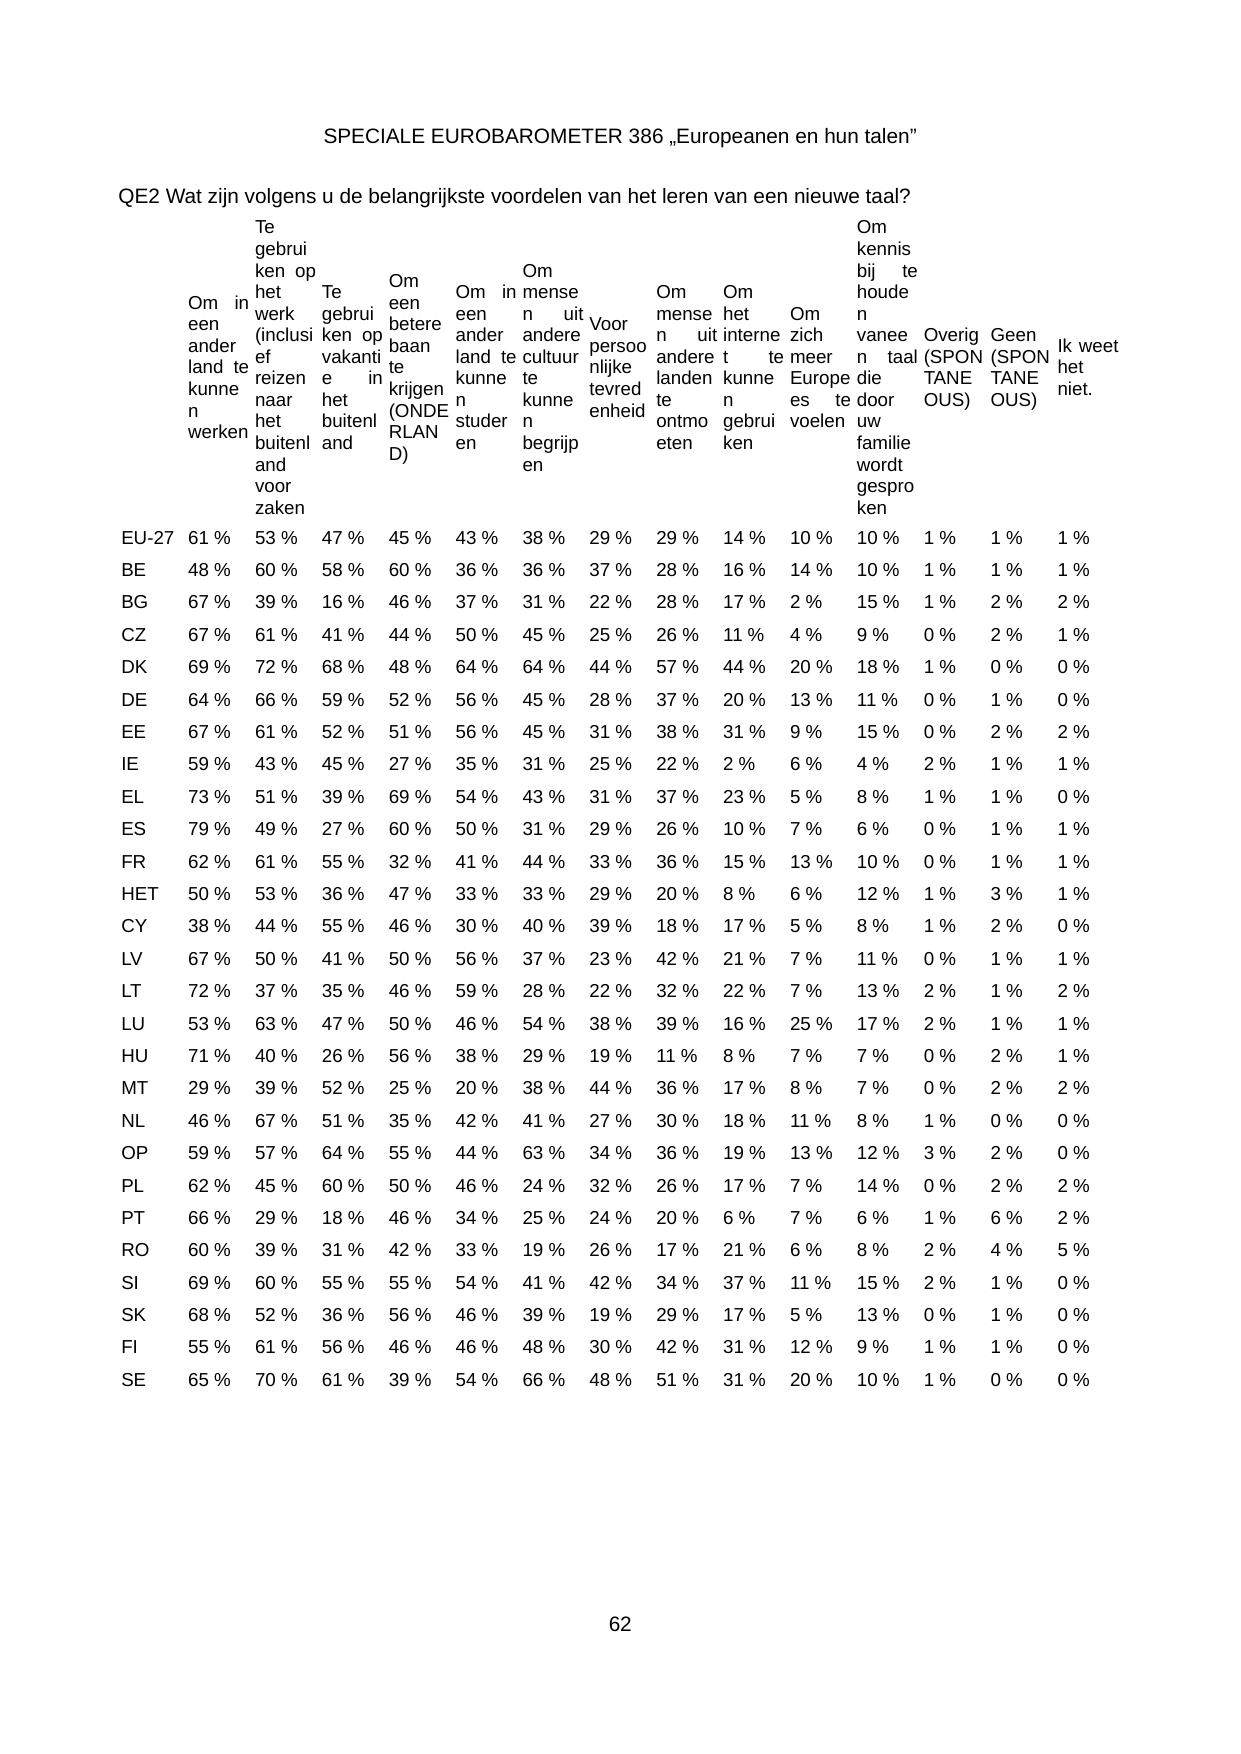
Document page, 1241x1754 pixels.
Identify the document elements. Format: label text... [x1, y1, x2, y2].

table_cell 56 % [453, 715, 519, 748]
table_cell 39 % [519, 1299, 586, 1331]
table_cell 66 % [519, 1363, 586, 1396]
table_cell 23 % [720, 780, 787, 813]
table_cell 64 % [519, 651, 586, 683]
table_cell 17 % [720, 1169, 787, 1201]
table_cell 45 % [252, 1169, 319, 1201]
table_cell 59 % [185, 1137, 252, 1169]
table_cell 15 % [854, 1266, 921, 1298]
table_header Te gebruiken op vakantie in het buitenland [319, 213, 386, 521]
table_cell 9 % [787, 715, 854, 748]
table_cell 49 % [252, 813, 319, 845]
table_cell 2 % [988, 586, 1054, 618]
table_cell 33 % [586, 845, 653, 877]
table_cell 2 % [1054, 586, 1121, 618]
table_cell 18 % [319, 1201, 386, 1234]
table_cell IE [118, 748, 185, 780]
table_cell 18 % [720, 1104, 787, 1137]
table_cell 15 % [854, 586, 921, 618]
table_cell 14 % [854, 1169, 921, 1201]
table_cell 67 % [252, 1104, 319, 1137]
table_cell 46 % [453, 1007, 519, 1039]
table_cell 45 % [519, 683, 586, 715]
table_cell 17 % [720, 1072, 787, 1104]
table_cell 1 % [988, 975, 1054, 1007]
table_cell 46 % [386, 910, 452, 942]
table_cell 1 % [988, 1007, 1054, 1039]
table_cell 41 % [519, 1266, 586, 1298]
table_cell 39 % [252, 1072, 319, 1104]
table_cell 55 % [386, 1266, 452, 1298]
table_header Om het internet te kunnen gebruiken [720, 213, 787, 521]
table_cell 43 % [453, 521, 519, 553]
table_cell 41 % [319, 942, 386, 974]
table_cell 31 % [519, 748, 586, 780]
table_cell 61 % [252, 845, 319, 877]
table_cell 53 % [252, 521, 319, 553]
table_cell 0 % [1054, 683, 1121, 715]
table_cell 66 % [185, 1201, 252, 1234]
table_cell 7 % [787, 975, 854, 1007]
table_cell 0 % [921, 618, 987, 651]
table_cell 9 % [854, 618, 921, 651]
table_cell 14 % [720, 521, 787, 553]
table_cell 63 % [519, 1137, 586, 1169]
table_header Voor persoonlijke tevredenheid [586, 213, 653, 521]
table_cell 11 % [854, 683, 921, 715]
table_cell 30 % [453, 910, 519, 942]
table_cell 34 % [453, 1201, 519, 1234]
table_cell 60 % [185, 1234, 252, 1266]
table_cell 6 % [787, 748, 854, 780]
table_cell 40 % [252, 1039, 319, 1072]
table_cell 27 % [319, 813, 386, 845]
table_cell 48 % [519, 1331, 586, 1363]
table_cell 8 % [720, 878, 787, 910]
table_cell 10 % [787, 521, 854, 553]
table_cell 10 % [854, 554, 921, 586]
table_cell OP [118, 1137, 185, 1169]
table_cell 48 % [586, 1363, 653, 1396]
table_cell 44 % [386, 618, 452, 651]
table_cell 29 % [519, 1039, 586, 1072]
table_cell 24 % [519, 1169, 586, 1201]
table_cell 29 % [185, 1072, 252, 1104]
table_cell 47 % [386, 878, 452, 910]
table_cell 48 % [185, 554, 252, 586]
table_cell 33 % [453, 878, 519, 910]
table_cell 1 % [988, 554, 1054, 586]
table_cell 16 % [720, 554, 787, 586]
table_cell 51 % [386, 715, 452, 748]
table_cell 44 % [720, 651, 787, 683]
table_cell 1 % [1054, 845, 1121, 877]
table_cell 27 % [586, 1104, 653, 1137]
table_cell 67 % [185, 618, 252, 651]
table_cell 19 % [586, 1299, 653, 1331]
table_cell 1 % [988, 942, 1054, 974]
table_cell 0 % [1054, 780, 1121, 813]
table_cell 1 % [988, 748, 1054, 780]
table_cell 2 % [921, 1266, 987, 1298]
table_cell 31 % [519, 813, 586, 845]
table_cell 61 % [185, 521, 252, 553]
table_cell 52 % [386, 683, 452, 715]
table_cell 17 % [854, 1007, 921, 1039]
table_cell 1 % [1054, 618, 1121, 651]
table_cell 2 % [988, 1072, 1054, 1104]
table_cell 62 % [185, 845, 252, 877]
table_cell 17 % [720, 1299, 787, 1331]
table_cell 54 % [453, 1266, 519, 1298]
table_cell 52 % [319, 715, 386, 748]
table_cell 4 % [988, 1234, 1054, 1266]
table_cell 63 % [252, 1007, 319, 1039]
table_cell 62 % [185, 1169, 252, 1201]
table_cell 37 % [653, 780, 720, 813]
table_cell 56 % [386, 1299, 452, 1331]
table_cell 46 % [453, 1331, 519, 1363]
table_cell NL [118, 1104, 185, 1137]
table_cell 23 % [586, 942, 653, 974]
table_cell 0 % [1054, 1363, 1121, 1396]
table_cell 37 % [653, 683, 720, 715]
table_cell 55 % [319, 845, 386, 877]
table_cell 13 % [854, 975, 921, 1007]
table_cell 9 % [854, 1331, 921, 1363]
table_cell 41 % [519, 1104, 586, 1137]
table_cell 38 % [586, 1007, 653, 1039]
table_cell 1 % [988, 1299, 1054, 1331]
table_cell 2 % [988, 1137, 1054, 1169]
table_cell 67 % [185, 586, 252, 618]
table_cell 37 % [252, 975, 319, 1007]
table_cell 39 % [252, 586, 319, 618]
table_cell 44 % [519, 845, 586, 877]
table_cell 50 % [386, 1007, 452, 1039]
table_cell 20 % [787, 1363, 854, 1396]
table_cell 2 % [921, 748, 987, 780]
table_cell 1 % [988, 845, 1054, 877]
table_cell 28 % [653, 554, 720, 586]
table_cell 32 % [653, 975, 720, 1007]
table_cell 50 % [453, 813, 519, 845]
table_cell 51 % [653, 1363, 720, 1396]
table_cell 0 % [1054, 651, 1121, 683]
table_cell 2 % [988, 1039, 1054, 1072]
table_cell ES [118, 813, 185, 845]
table_cell 2 % [921, 1234, 987, 1266]
table_cell 29 % [586, 878, 653, 910]
table_cell 8 % [854, 1234, 921, 1266]
table_cell 26 % [653, 1169, 720, 1201]
table_cell EE [118, 715, 185, 748]
table_cell 72 % [252, 651, 319, 683]
table_cell 1 % [988, 683, 1054, 715]
table_cell 26 % [586, 1234, 653, 1266]
table_cell 26 % [653, 813, 720, 845]
table_cell 60 % [386, 813, 452, 845]
table_cell 3 % [988, 878, 1054, 910]
table_cell 6 % [720, 1201, 787, 1234]
table_cell 55 % [319, 1266, 386, 1298]
table_cell 31 % [519, 586, 586, 618]
table_cell HET [118, 878, 185, 910]
table_cell 8 % [854, 910, 921, 942]
table_cell 8 % [854, 780, 921, 813]
table_cell 64 % [453, 651, 519, 683]
table_cell 36 % [653, 1072, 720, 1104]
table_cell 66 % [252, 683, 319, 715]
table_cell 0 % [921, 845, 987, 877]
table_cell 71 % [185, 1039, 252, 1072]
table_cell 1 % [1054, 1039, 1121, 1072]
table_cell 59 % [185, 748, 252, 780]
table_cell 0 % [988, 1104, 1054, 1137]
table_cell 1 % [988, 780, 1054, 813]
table_cell 1 % [988, 813, 1054, 845]
table_cell 38 % [519, 521, 586, 553]
table_cell 10 % [720, 813, 787, 845]
table_cell 7 % [787, 813, 854, 845]
table_cell 29 % [653, 521, 720, 553]
table_cell 64 % [319, 1137, 386, 1169]
table_cell 1 % [921, 1363, 987, 1396]
table_cell CZ [118, 618, 185, 651]
table_cell 13 % [787, 845, 854, 877]
table_cell 73 % [185, 780, 252, 813]
table_cell 28 % [653, 586, 720, 618]
table_cell 1 % [921, 878, 987, 910]
table_cell 2 % [787, 586, 854, 618]
table_cell 36 % [519, 554, 586, 586]
table_header Geen (SPONTANEOUS) [988, 213, 1054, 521]
table_cell 6 % [988, 1201, 1054, 1234]
table_header Ik weet het niet. [1054, 213, 1121, 521]
table_cell 10 % [854, 1363, 921, 1396]
table_cell 44 % [453, 1137, 519, 1169]
table_cell 5 % [787, 1299, 854, 1331]
table_cell 22 % [586, 586, 653, 618]
table_cell 43 % [252, 748, 319, 780]
table_cell 1 % [1054, 878, 1121, 910]
table_cell 39 % [319, 780, 386, 813]
table_cell 46 % [386, 975, 452, 1007]
table_cell DK [118, 651, 185, 683]
table_cell 52 % [252, 1299, 319, 1331]
table_cell 46 % [185, 1104, 252, 1137]
table_cell 1 % [1054, 942, 1121, 974]
table_cell 35 % [319, 975, 386, 1007]
table_cell 2 % [720, 748, 787, 780]
table_cell 14 % [787, 554, 854, 586]
table_cell 38 % [453, 1039, 519, 1072]
table_cell 42 % [653, 942, 720, 974]
table_cell 69 % [185, 1266, 252, 1298]
table_cell 72 % [185, 975, 252, 1007]
table_cell 44 % [252, 910, 319, 942]
table_cell 20 % [653, 878, 720, 910]
table_cell 37 % [720, 1266, 787, 1298]
table_cell 45 % [319, 748, 386, 780]
table_cell 19 % [720, 1137, 787, 1169]
table_cell 1 % [921, 651, 987, 683]
table_cell 22 % [586, 975, 653, 1007]
table_cell 33 % [453, 1234, 519, 1266]
table_cell 0 % [921, 813, 987, 845]
table_cell EL [118, 780, 185, 813]
table_cell 56 % [453, 942, 519, 974]
table_cell 25 % [586, 618, 653, 651]
table_cell 36 % [653, 1137, 720, 1169]
table_cell 5 % [787, 910, 854, 942]
table_cell 61 % [252, 1331, 319, 1363]
table_header Om in een ander land te kunnen studeren [453, 213, 519, 521]
table_cell 36 % [653, 845, 720, 877]
table_header Overig (SPONTANEOUS) [921, 213, 987, 521]
table_cell 60 % [386, 554, 452, 586]
table_cell SK [118, 1299, 185, 1331]
table_cell 52 % [319, 1072, 386, 1104]
table_cell 45 % [519, 618, 586, 651]
table_cell 57 % [653, 651, 720, 683]
table_cell 50 % [453, 618, 519, 651]
table_cell 35 % [453, 748, 519, 780]
table_cell 28 % [586, 683, 653, 715]
table_cell 0 % [921, 715, 987, 748]
table_header Om kennis bij te houden vaneen taal die door uw familie wordt gesproken [854, 213, 921, 521]
table_cell DE [118, 683, 185, 715]
table_cell 47 % [319, 521, 386, 553]
table_cell 55 % [386, 1137, 452, 1169]
table_cell 1 % [988, 1266, 1054, 1298]
table_cell 55 % [319, 910, 386, 942]
table_cell PT [118, 1201, 185, 1234]
table_cell 67 % [185, 942, 252, 974]
table_cell 19 % [586, 1039, 653, 1072]
table_cell 1 % [1054, 554, 1121, 586]
table_cell 7 % [854, 1039, 921, 1072]
table_cell 0 % [921, 1169, 987, 1201]
table_cell 37 % [453, 586, 519, 618]
table_cell 31 % [720, 1363, 787, 1396]
table_cell 3 % [921, 1137, 987, 1169]
table_cell 42 % [586, 1266, 653, 1298]
table_cell 61 % [252, 618, 319, 651]
table_cell 6 % [787, 878, 854, 910]
table_cell 67 % [185, 715, 252, 748]
table_cell 70 % [252, 1363, 319, 1396]
table_cell 25 % [519, 1201, 586, 1234]
table_cell 6 % [854, 1201, 921, 1234]
table_cell 2 % [988, 618, 1054, 651]
table_cell 0 % [1054, 1299, 1121, 1331]
table_cell 1 % [921, 910, 987, 942]
table_cell 0 % [988, 1363, 1054, 1396]
table_header Om in een ander land te kunnen werken [185, 213, 252, 521]
table_cell 25 % [386, 1072, 452, 1104]
table_cell 68 % [185, 1299, 252, 1331]
table_cell 1 % [1054, 813, 1121, 845]
table_cell 0 % [921, 1299, 987, 1331]
table_cell 15 % [854, 715, 921, 748]
table_cell 34 % [586, 1137, 653, 1169]
table_cell 51 % [252, 780, 319, 813]
table_cell 1 % [988, 1331, 1054, 1363]
table_cell 12 % [787, 1331, 854, 1363]
table_cell EU-27 [118, 521, 185, 553]
table_cell 0 % [921, 683, 987, 715]
table_cell 2 % [1054, 1169, 1121, 1201]
table_cell 1 % [921, 1201, 987, 1234]
table_cell 31 % [720, 715, 787, 748]
table_cell RO [118, 1234, 185, 1266]
table_cell 56 % [386, 1039, 452, 1072]
table_cell 55 % [185, 1331, 252, 1363]
table_header Om mensen uit andere landen te ontmoeten [653, 213, 720, 521]
table_cell SE [118, 1363, 185, 1396]
table_cell 7 % [787, 1201, 854, 1234]
table_cell 46 % [386, 1331, 452, 1363]
table_cell 13 % [787, 683, 854, 715]
table_cell 15 % [720, 845, 787, 877]
table_cell 11 % [787, 1104, 854, 1137]
table_cell 5 % [1054, 1234, 1121, 1266]
table_cell LT [118, 975, 185, 1007]
table_cell 6 % [787, 1234, 854, 1266]
table_cell 38 % [653, 715, 720, 748]
table_cell 42 % [386, 1234, 452, 1266]
table_cell 31 % [586, 780, 653, 813]
table_cell 11 % [787, 1266, 854, 1298]
table_cell 13 % [854, 1299, 921, 1331]
table_cell 38 % [185, 910, 252, 942]
table_cell 8 % [787, 1072, 854, 1104]
table_cell 2 % [921, 975, 987, 1007]
table_cell 0 % [1054, 1104, 1121, 1137]
table_cell 22 % [653, 748, 720, 780]
table_cell 2 % [1054, 715, 1121, 748]
table_cell BE [118, 554, 185, 586]
table_cell 39 % [252, 1234, 319, 1266]
table_cell 0 % [1054, 910, 1121, 942]
table_cell 69 % [185, 651, 252, 683]
table_cell 8 % [854, 1104, 921, 1137]
table_cell 28 % [519, 975, 586, 1007]
table_cell 36 % [453, 554, 519, 586]
table_cell 0 % [988, 651, 1054, 683]
table_header Te gebruiken op het werk (inclusief reizen naar het buitenland voor zaken [252, 213, 319, 521]
table_header Om zich meer Europees te voelen [787, 213, 854, 521]
table_cell 42 % [453, 1104, 519, 1137]
table_cell 26 % [653, 618, 720, 651]
table_cell 1 % [1054, 1007, 1121, 1039]
table_cell 22 % [720, 975, 787, 1007]
table_cell 40 % [519, 910, 586, 942]
table_cell 39 % [653, 1007, 720, 1039]
table_cell 31 % [586, 715, 653, 748]
table_cell 17 % [720, 586, 787, 618]
table_cell 21 % [720, 942, 787, 974]
table_cell MT [118, 1072, 185, 1104]
table_cell 44 % [586, 651, 653, 683]
table_cell 61 % [319, 1363, 386, 1396]
table_cell 59 % [319, 683, 386, 715]
table_cell 4 % [787, 618, 854, 651]
table_cell 1 % [921, 1104, 987, 1137]
table_cell 1 % [921, 554, 987, 586]
table_cell 37 % [586, 554, 653, 586]
table_cell 30 % [586, 1331, 653, 1363]
table_cell 58 % [319, 554, 386, 586]
table_cell 56 % [319, 1331, 386, 1363]
table_cell 48 % [386, 651, 452, 683]
table_cell 24 % [586, 1201, 653, 1234]
table_cell 2 % [988, 1169, 1054, 1201]
table_cell CY [118, 910, 185, 942]
table_cell 12 % [854, 878, 921, 910]
table_cell 46 % [386, 586, 452, 618]
table_cell 0 % [921, 942, 987, 974]
table_cell 7 % [787, 1169, 854, 1201]
table_cell 10 % [854, 521, 921, 553]
table_cell 60 % [319, 1169, 386, 1201]
table_cell 2 % [1054, 975, 1121, 1007]
table_cell 69 % [386, 780, 452, 813]
table_cell 47 % [319, 1007, 386, 1039]
table_header Om mensen uit andere cultuur te kunnen begrijpen [519, 213, 586, 521]
table_cell 1 % [921, 780, 987, 813]
table_cell 25 % [586, 748, 653, 780]
table_cell 56 % [453, 683, 519, 715]
table_cell 1 % [988, 521, 1054, 553]
table_cell 20 % [787, 651, 854, 683]
table_cell 0 % [1054, 1137, 1121, 1169]
table_cell 6 % [854, 813, 921, 845]
table_cell 33 % [519, 878, 586, 910]
table_cell 53 % [185, 1007, 252, 1039]
table_cell 7 % [787, 1039, 854, 1072]
table_cell 25 % [787, 1007, 854, 1039]
table_cell 38 % [519, 1072, 586, 1104]
table_cell 27 % [386, 748, 452, 780]
table_cell 46 % [453, 1169, 519, 1201]
table_cell 18 % [653, 910, 720, 942]
table_cell 61 % [252, 715, 319, 748]
table_cell 1 % [1054, 748, 1121, 780]
table_cell 44 % [586, 1072, 653, 1104]
table_cell 7 % [787, 942, 854, 974]
table_cell 2 % [921, 1007, 987, 1039]
text QE2 Wat zijn volgens u de belangrijkste voordelen van het leren van een nieuwe taal? [118, 183, 1122, 207]
table_cell 41 % [453, 845, 519, 877]
table_cell 43 % [519, 780, 586, 813]
table_cell 10 % [854, 845, 921, 877]
table_cell 12 % [854, 1137, 921, 1169]
table_cell 2 % [1054, 1072, 1121, 1104]
table_cell 1 % [1054, 521, 1121, 553]
table_cell 57 % [252, 1137, 319, 1169]
table_header Om een betere baan te krijgen (ONDERLAND) [386, 213, 452, 521]
table_cell 11 % [854, 942, 921, 974]
table_cell 1 % [921, 586, 987, 618]
table_cell 20 % [453, 1072, 519, 1104]
table_cell LV [118, 942, 185, 974]
table_cell 60 % [252, 1266, 319, 1298]
table_cell 0 % [1054, 1266, 1121, 1298]
table_cell 37 % [519, 942, 586, 974]
table_cell 19 % [519, 1234, 586, 1266]
table_cell PL [118, 1169, 185, 1201]
table_cell 65 % [185, 1363, 252, 1396]
table_cell 7 % [854, 1072, 921, 1104]
table_cell 39 % [586, 910, 653, 942]
table_cell 0 % [1054, 1331, 1121, 1363]
table_cell 59 % [453, 975, 519, 1007]
table_cell 68 % [319, 651, 386, 683]
table_cell 26 % [319, 1039, 386, 1072]
table_cell 54 % [453, 780, 519, 813]
table_cell 18 % [854, 651, 921, 683]
table_cell 29 % [653, 1299, 720, 1331]
table_cell SI [118, 1266, 185, 1298]
table_cell 29 % [252, 1201, 319, 1234]
table_cell 11 % [653, 1039, 720, 1072]
table_cell 36 % [319, 1299, 386, 1331]
table_cell 32 % [386, 845, 452, 877]
table_cell 11 % [720, 618, 787, 651]
table_header [118, 213, 185, 521]
table_cell 41 % [319, 618, 386, 651]
table_cell 2 % [1054, 1201, 1121, 1234]
table_cell 17 % [720, 910, 787, 942]
table_cell 39 % [386, 1363, 452, 1396]
table_cell 46 % [386, 1201, 452, 1234]
table_cell 21 % [720, 1234, 787, 1266]
table_cell 35 % [386, 1104, 452, 1137]
table_cell 2 % [988, 910, 1054, 942]
table_cell 50 % [252, 942, 319, 974]
table_cell 34 % [653, 1266, 720, 1298]
table_cell 29 % [586, 813, 653, 845]
table_cell 53 % [252, 878, 319, 910]
table_cell HU [118, 1039, 185, 1072]
table_cell 31 % [720, 1331, 787, 1363]
table_cell 1 % [921, 1331, 987, 1363]
table_cell LU [118, 1007, 185, 1039]
table_cell 45 % [519, 715, 586, 748]
table_cell 45 % [386, 521, 452, 553]
table_cell 2 % [988, 715, 1054, 748]
table_cell FR [118, 845, 185, 877]
table_cell 54 % [519, 1007, 586, 1039]
table_cell BG [118, 586, 185, 618]
table_cell 13 % [787, 1137, 854, 1169]
table_cell 30 % [653, 1104, 720, 1137]
table_cell 46 % [453, 1299, 519, 1331]
table_cell 36 % [319, 878, 386, 910]
table_cell 32 % [586, 1169, 653, 1201]
table_cell 50 % [185, 878, 252, 910]
table_cell 0 % [921, 1039, 987, 1072]
table_cell 1 % [921, 521, 987, 553]
table_cell 16 % [319, 586, 386, 618]
table_cell 5 % [787, 780, 854, 813]
table_cell 79 % [185, 813, 252, 845]
table_cell 17 % [653, 1234, 720, 1266]
table_cell 0 % [921, 1072, 987, 1104]
table_cell FI [118, 1331, 185, 1363]
table_cell 50 % [386, 1169, 452, 1201]
table_cell 50 % [386, 942, 452, 974]
table_cell 54 % [453, 1363, 519, 1396]
table_cell 31 % [319, 1234, 386, 1266]
table_cell 42 % [653, 1331, 720, 1363]
table_cell 4 % [854, 748, 921, 780]
table_cell 8 % [720, 1039, 787, 1072]
table_cell 51 % [319, 1104, 386, 1137]
table_cell 20 % [653, 1201, 720, 1234]
table_cell 64 % [185, 683, 252, 715]
table_cell 60 % [252, 554, 319, 586]
table_cell 29 % [586, 521, 653, 553]
table_cell 16 % [720, 1007, 787, 1039]
table_cell 20 % [720, 683, 787, 715]
